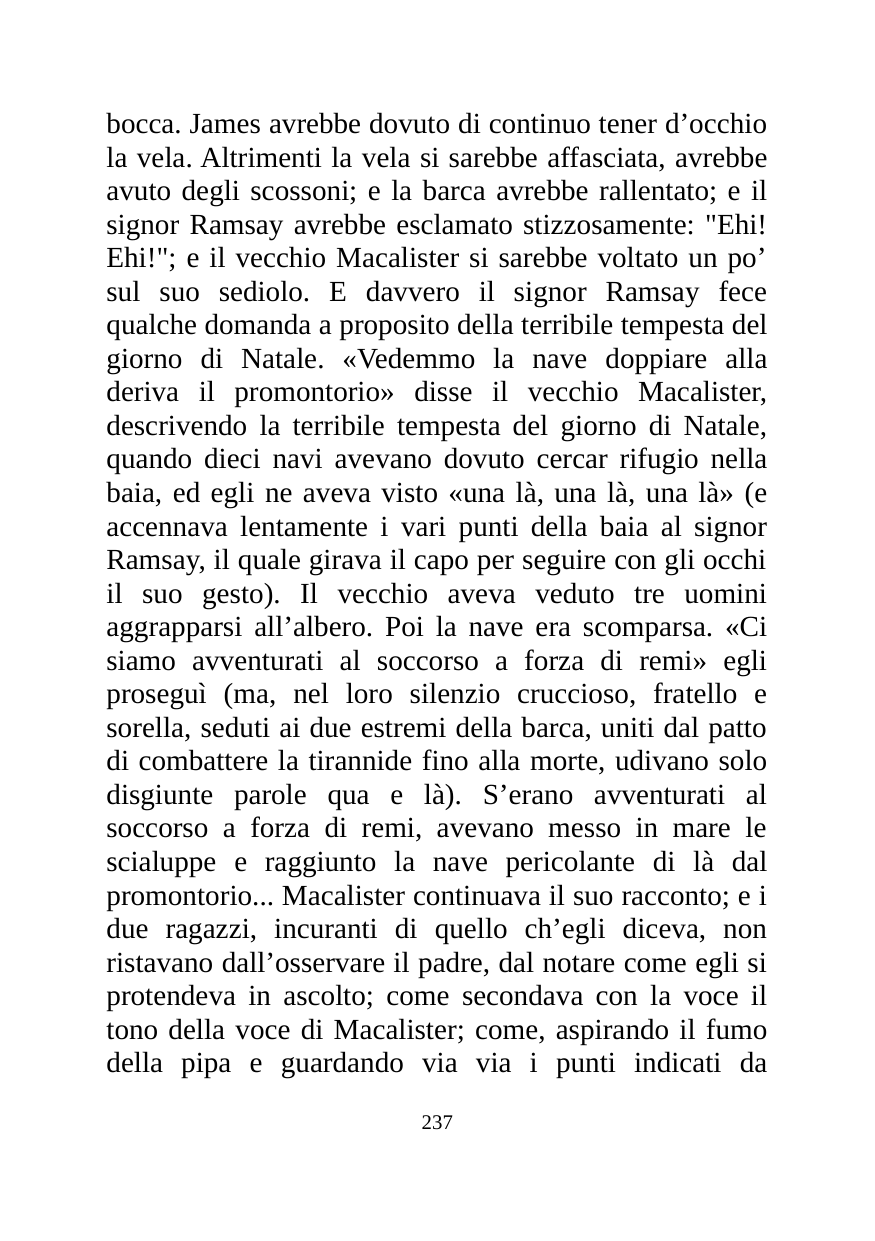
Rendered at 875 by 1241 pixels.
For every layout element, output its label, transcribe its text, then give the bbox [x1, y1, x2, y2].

text bocca. James avrebbe dovuto di continuo tener d’occhio la vela. Altrimenti la vela si sarebbe affasciata, avrebbe avuto degli scossoni; e la barca avrebbe rallentato; e il signor Ramsay avrebbe esclamato stizzosamente: "Ehi! Ehi!"; e il vecchio Macalister si sarebbe voltato un po’ sul suo sediolo. E davvero il signor Ramsay fece qualche domanda a proposito della terribile tempesta del giorno di Natale. «Vedemmo la nave doppiare alla deriva il promontorio» disse il vecchio Macalister, descrivendo la terribile tempesta del giorno di Natale, quando dieci navi avevano dovuto cercar rifugio nella baia, ed egli ne aveva visto «una là, una là, una là» (e accennava lentamente i vari punti della baia al signor Ramsay, il quale girava il capo per seguire con gli occhi il suo gesto). Il vecchio aveva veduto tre uomini aggrapparsi all’albero. Poi la nave era scomparsa. «Ci siamo avventurati al soccorso a forza di remi» egli proseguì (ma, nel loro silenzio cruccioso, fratello e sorella, seduti ai due estremi della barca, uniti dal patto di combattere la tirannide fino alla morte, udivano solo disgiunte parole qua e là). S’erano avventurati al soccorso a forza di remi, avevano messo in mare le scialuppe e raggiunto la nave pericolante di là dal promontorio... Macalister continuava il suo racconto; e i due ragazzi, incuranti di quello ch’egli diceva, non ristavano dall’osservare il padre, dal notare come egli si protendeva in ascolto; come secondava con la voce il tono della voce di Macalister; come, aspirando il fumo della pipa e guardando via via i punti indicati da [106, 106, 768, 1079]
